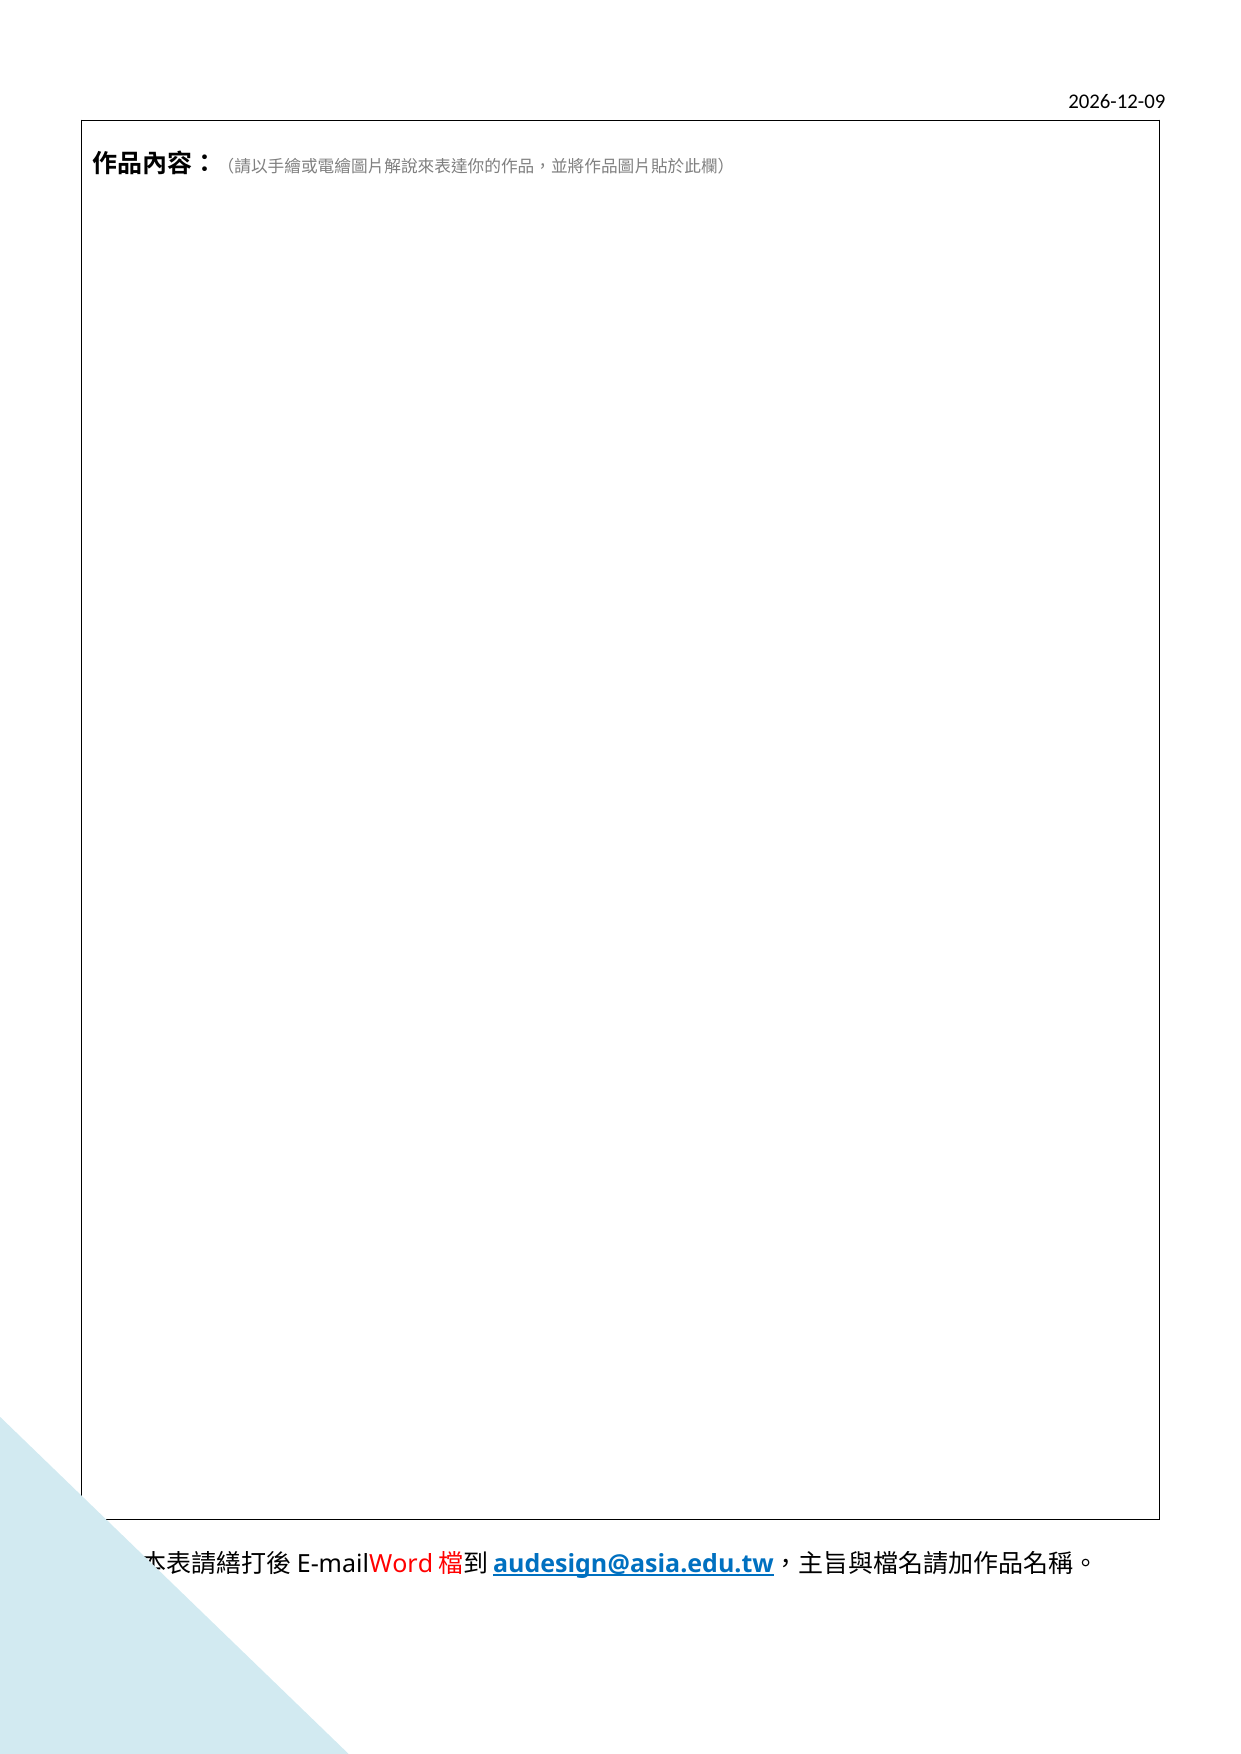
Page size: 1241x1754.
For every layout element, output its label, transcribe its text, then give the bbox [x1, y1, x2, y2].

table_header 作品內容：（請以手繪或電繪圖片解說來表達你的作品，並將作品圖片貼於此欄） [82, 121, 1159, 1519]
text 本表請繕打後E-mailWord檔到audesign@asia.edu.tw，主旨與檔名請加作品名稱。 [108, 1520, 1165, 1582]
